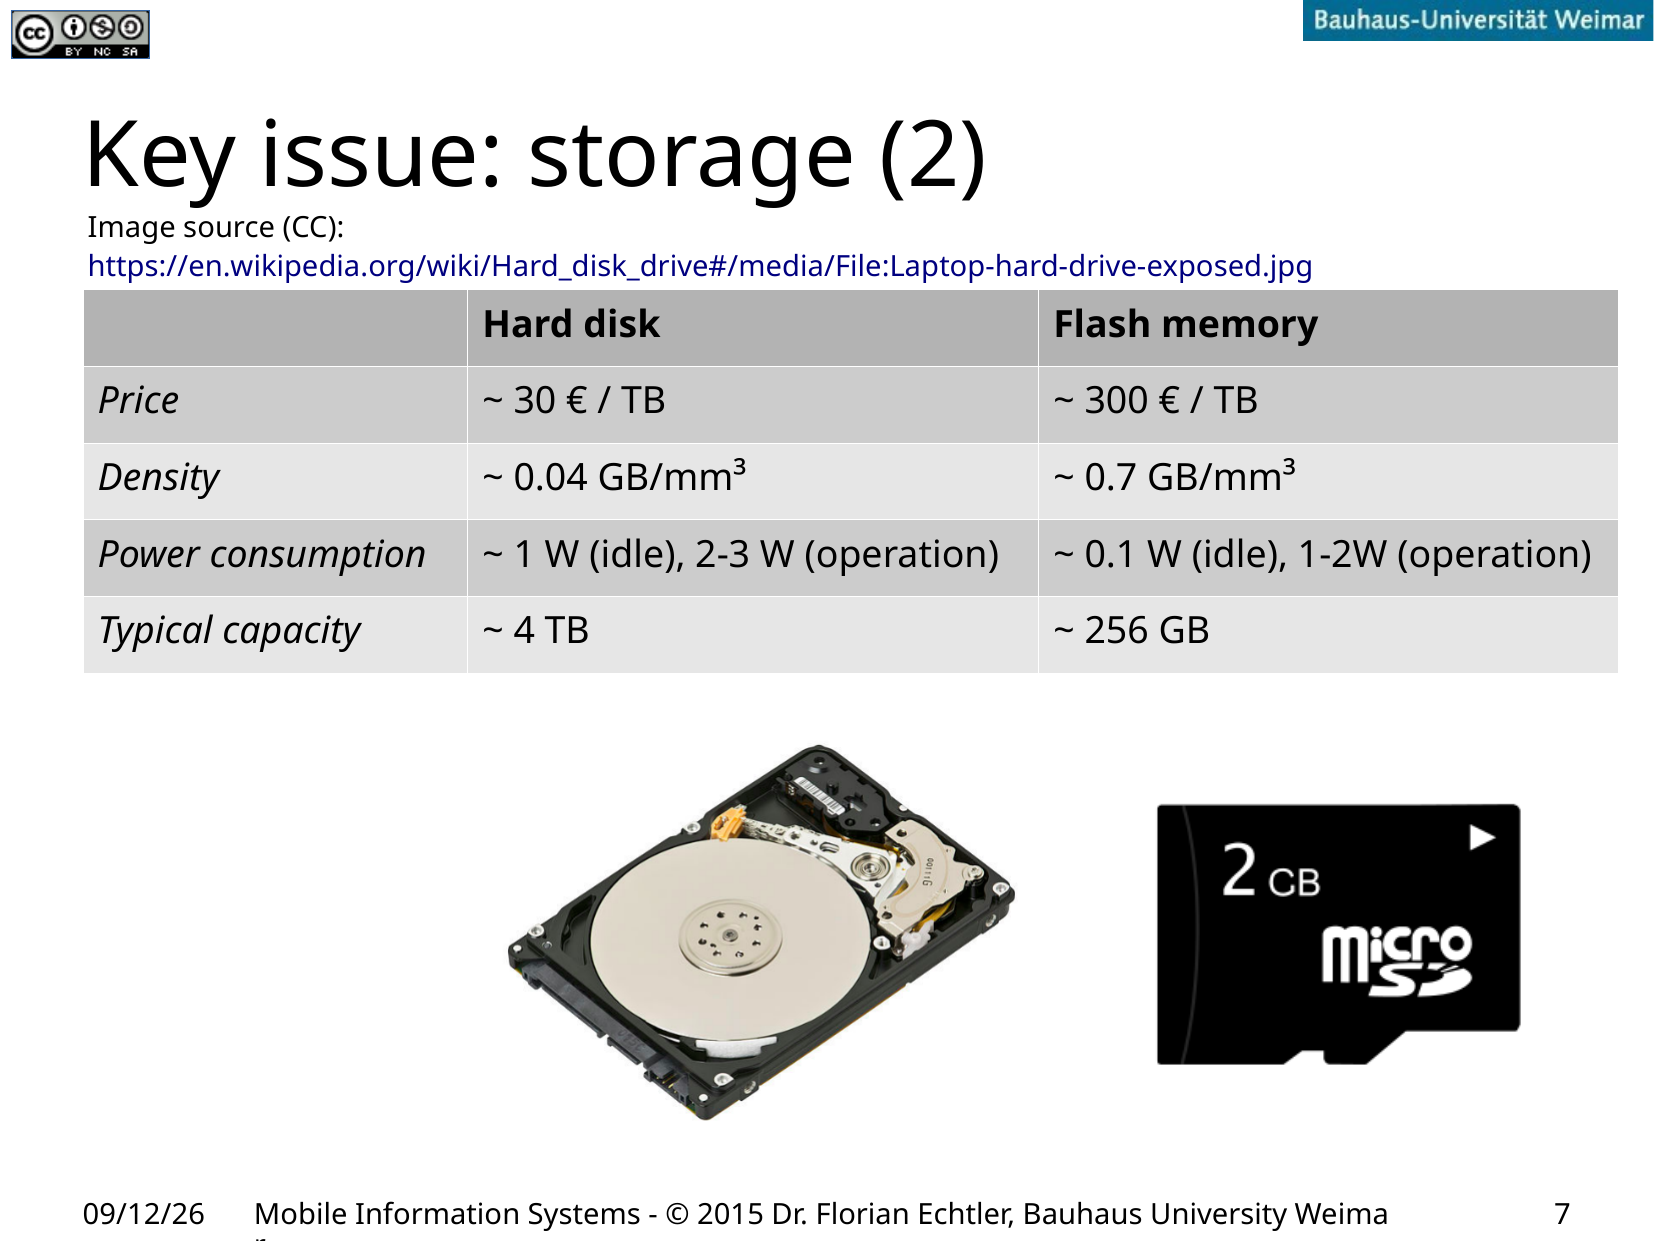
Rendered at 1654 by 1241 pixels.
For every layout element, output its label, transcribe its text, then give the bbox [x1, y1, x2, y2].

picture [1139, 762, 1571, 1068]
table_cell Typical capacity [84, 597, 467, 673]
picture [1554, 8, 1644, 32]
title Key issue: storage (2) [82, 47, 1571, 198]
table_cell ~ 300 € / TB [1039, 367, 1618, 443]
table_cell ~ 1 W (idle), 2-3 W (operation) [468, 520, 1038, 596]
table_header Flash memory [1039, 290, 1618, 366]
picture [12, 11, 149, 58]
table_cell ~ 30 € / TB [468, 367, 1038, 443]
table_cell Power consumption [84, 520, 467, 596]
picture [1630, 36, 1641, 41]
table_cell ~ 0.04 GB/mm³ [468, 444, 1038, 519]
table_header Hard disk [468, 290, 1038, 366]
table_cell Price [84, 367, 467, 443]
picture [496, 727, 1027, 1134]
table_cell ~ 0.1 W (idle), 1-2W (operation) [1039, 520, 1618, 596]
text_box Image source (CC): https://en.wikipedia.org/wiki/Hard_disk_drive#/media/File:Laptop-hard-drive-exposed.jpg [72, 198, 1583, 256]
table_cell ~ 4 TB [468, 597, 1038, 673]
picture [1313, 7, 1548, 31]
table_cell Density [84, 444, 467, 519]
table_header [84, 290, 467, 366]
table_cell ~ 256 GB [1039, 597, 1618, 673]
table_cell ~ 0.7 GB/mm³ [1039, 444, 1618, 519]
